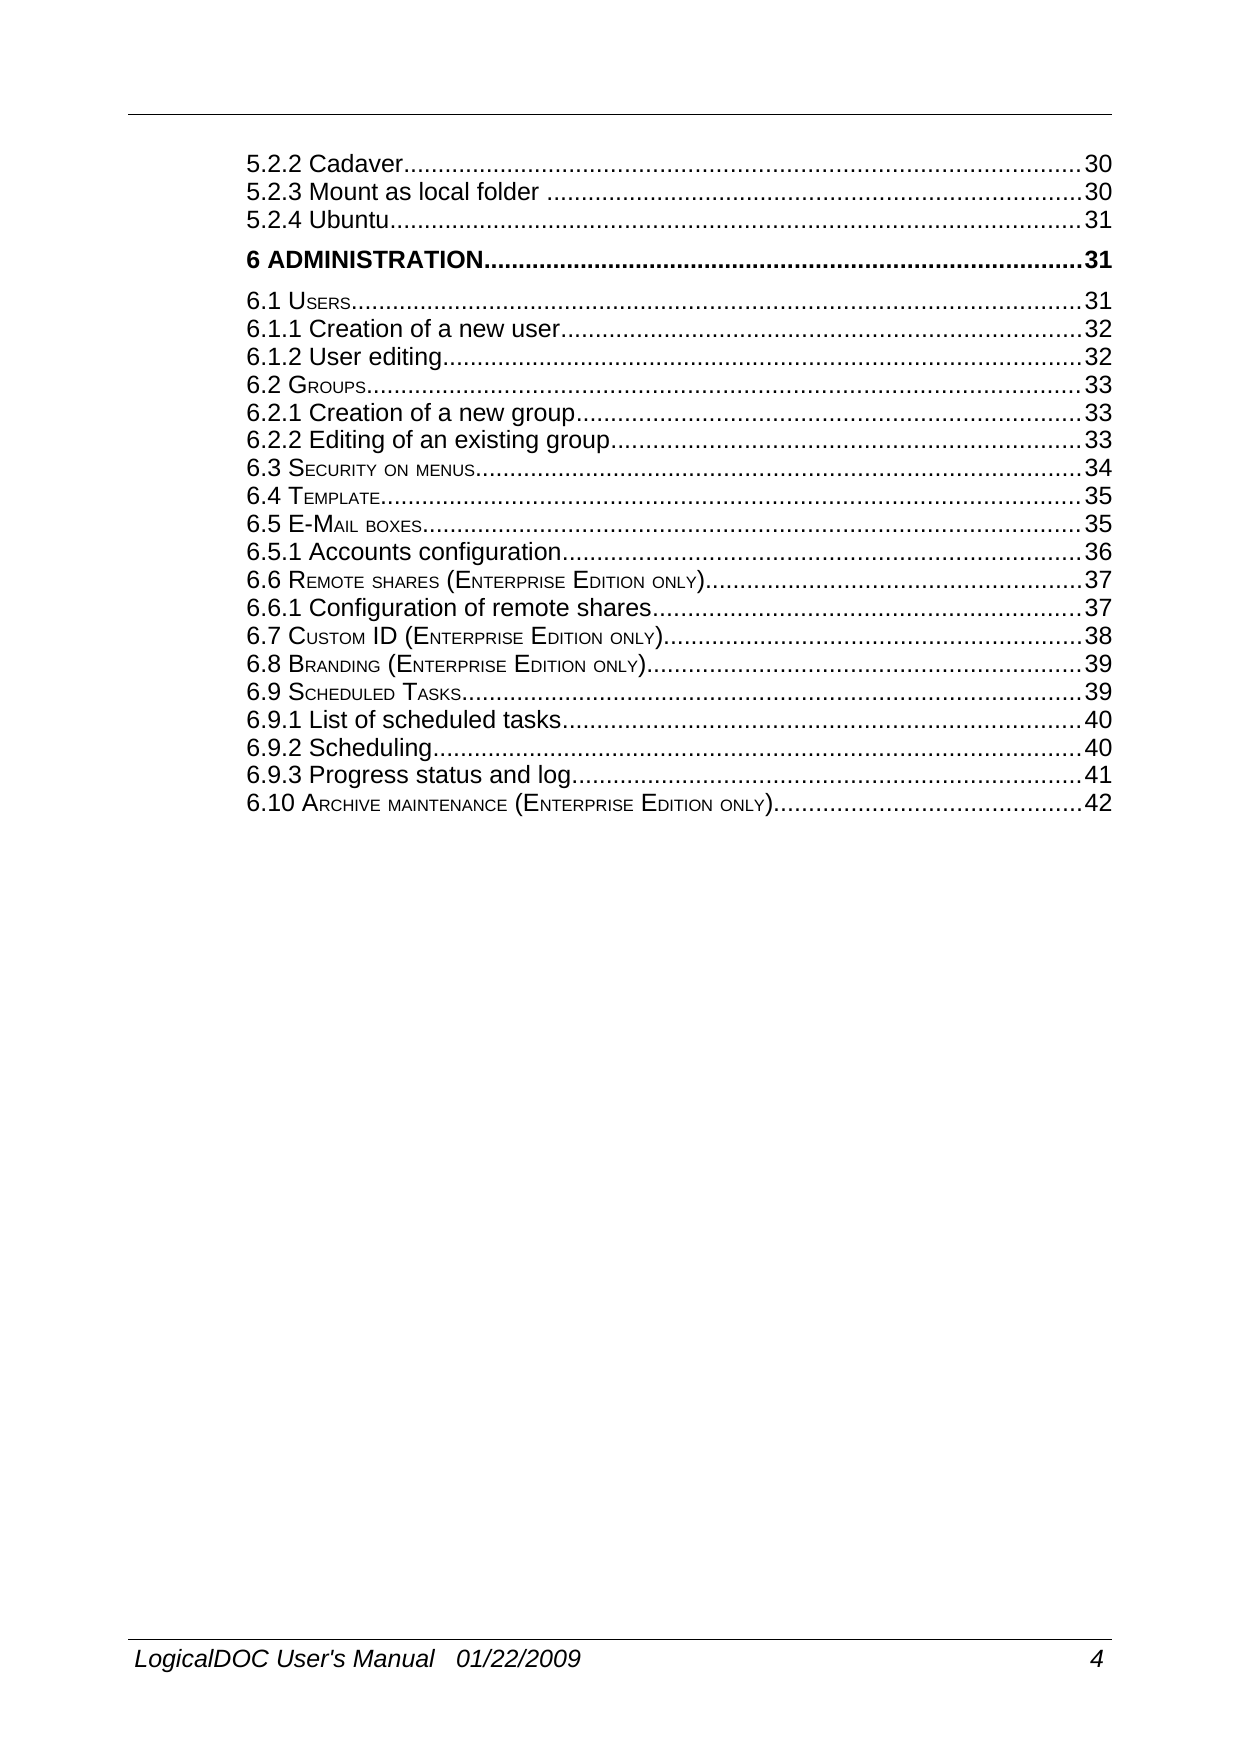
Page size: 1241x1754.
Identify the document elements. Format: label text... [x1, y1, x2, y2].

text 6.7 Custom ID (Enterprise Edition only) 38 [246, 622, 1112, 649]
text 6.2.1 Creation of a new group 33 [246, 398, 1112, 426]
text 6.6 Remote shares (Enterprise Edition only) 37 [246, 566, 1112, 594]
text 6.1.1 Creation of a new user 32 [246, 314, 1112, 342]
text 6.3 Security on menus 34 [246, 454, 1112, 482]
text 6.1.2 User editing 32 [246, 342, 1112, 370]
text 5.2.3 Mount as local folder 30 [246, 178, 1112, 206]
text 6.1 Users 31 [246, 287, 1112, 314]
text 6.5 E-Mail boxes 35 [246, 510, 1112, 538]
text 6.9.3 Progress status and log 41 [246, 761, 1112, 789]
text 6.5.1 Accounts configuration 36 [246, 538, 1112, 566]
text 6.2.2 Editing of an existing group 33 [246, 426, 1112, 454]
text 6.9.2 Scheduling 40 [246, 733, 1112, 761]
text 6.6.1 Configuration of remote shares 37 [246, 594, 1112, 622]
text 5.2.4 Ubuntu 31 [246, 206, 1112, 234]
text 6 Administration 31 [246, 246, 1112, 274]
text 6.4 Template 35 [246, 482, 1112, 510]
text 6.9 Scheduled Tasks 39 [246, 677, 1112, 705]
text 6.10 Archive maintenance (Enterprise Edition only) 42 [246, 789, 1112, 817]
text 6.8 Branding (Enterprise Edition only) 39 [246, 649, 1112, 677]
text 6.2 Groups 33 [246, 370, 1112, 398]
text 5.2.2 Cadaver 30 [246, 150, 1112, 178]
text 6.9.1 List of scheduled tasks 40 [246, 705, 1112, 733]
